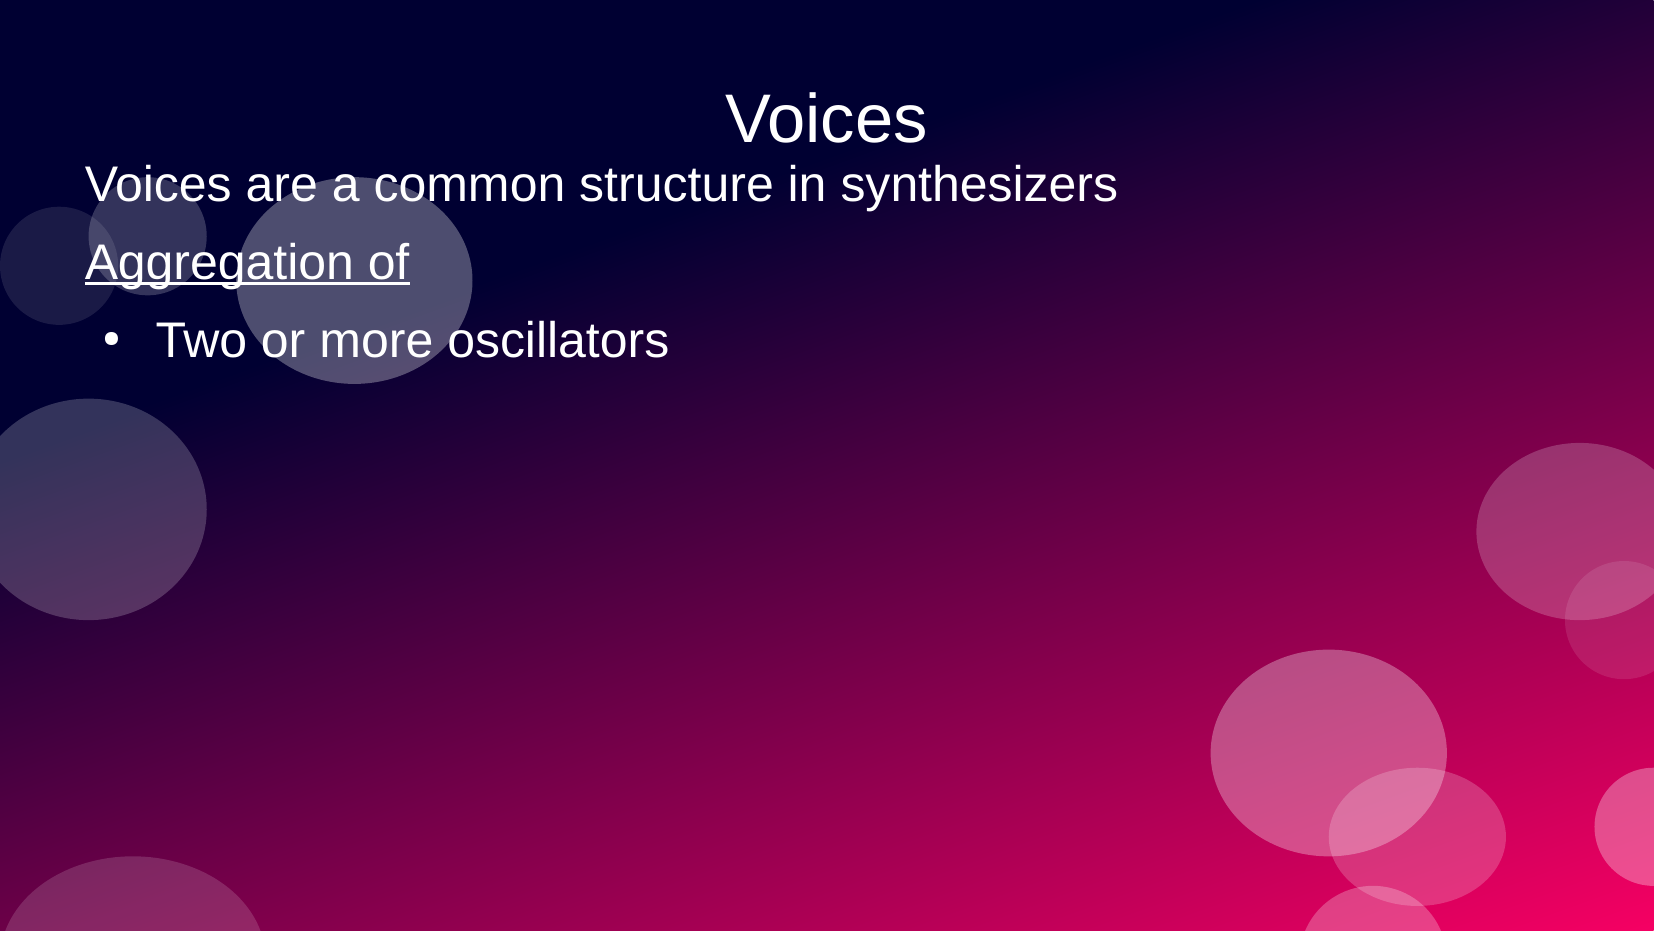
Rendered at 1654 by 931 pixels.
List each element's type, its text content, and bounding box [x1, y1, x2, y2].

title Voices [88, 37, 1565, 200]
list Voices are a common structure in synthesizers Aggregation of Two or more oscillators [84, 156, 1562, 901]
